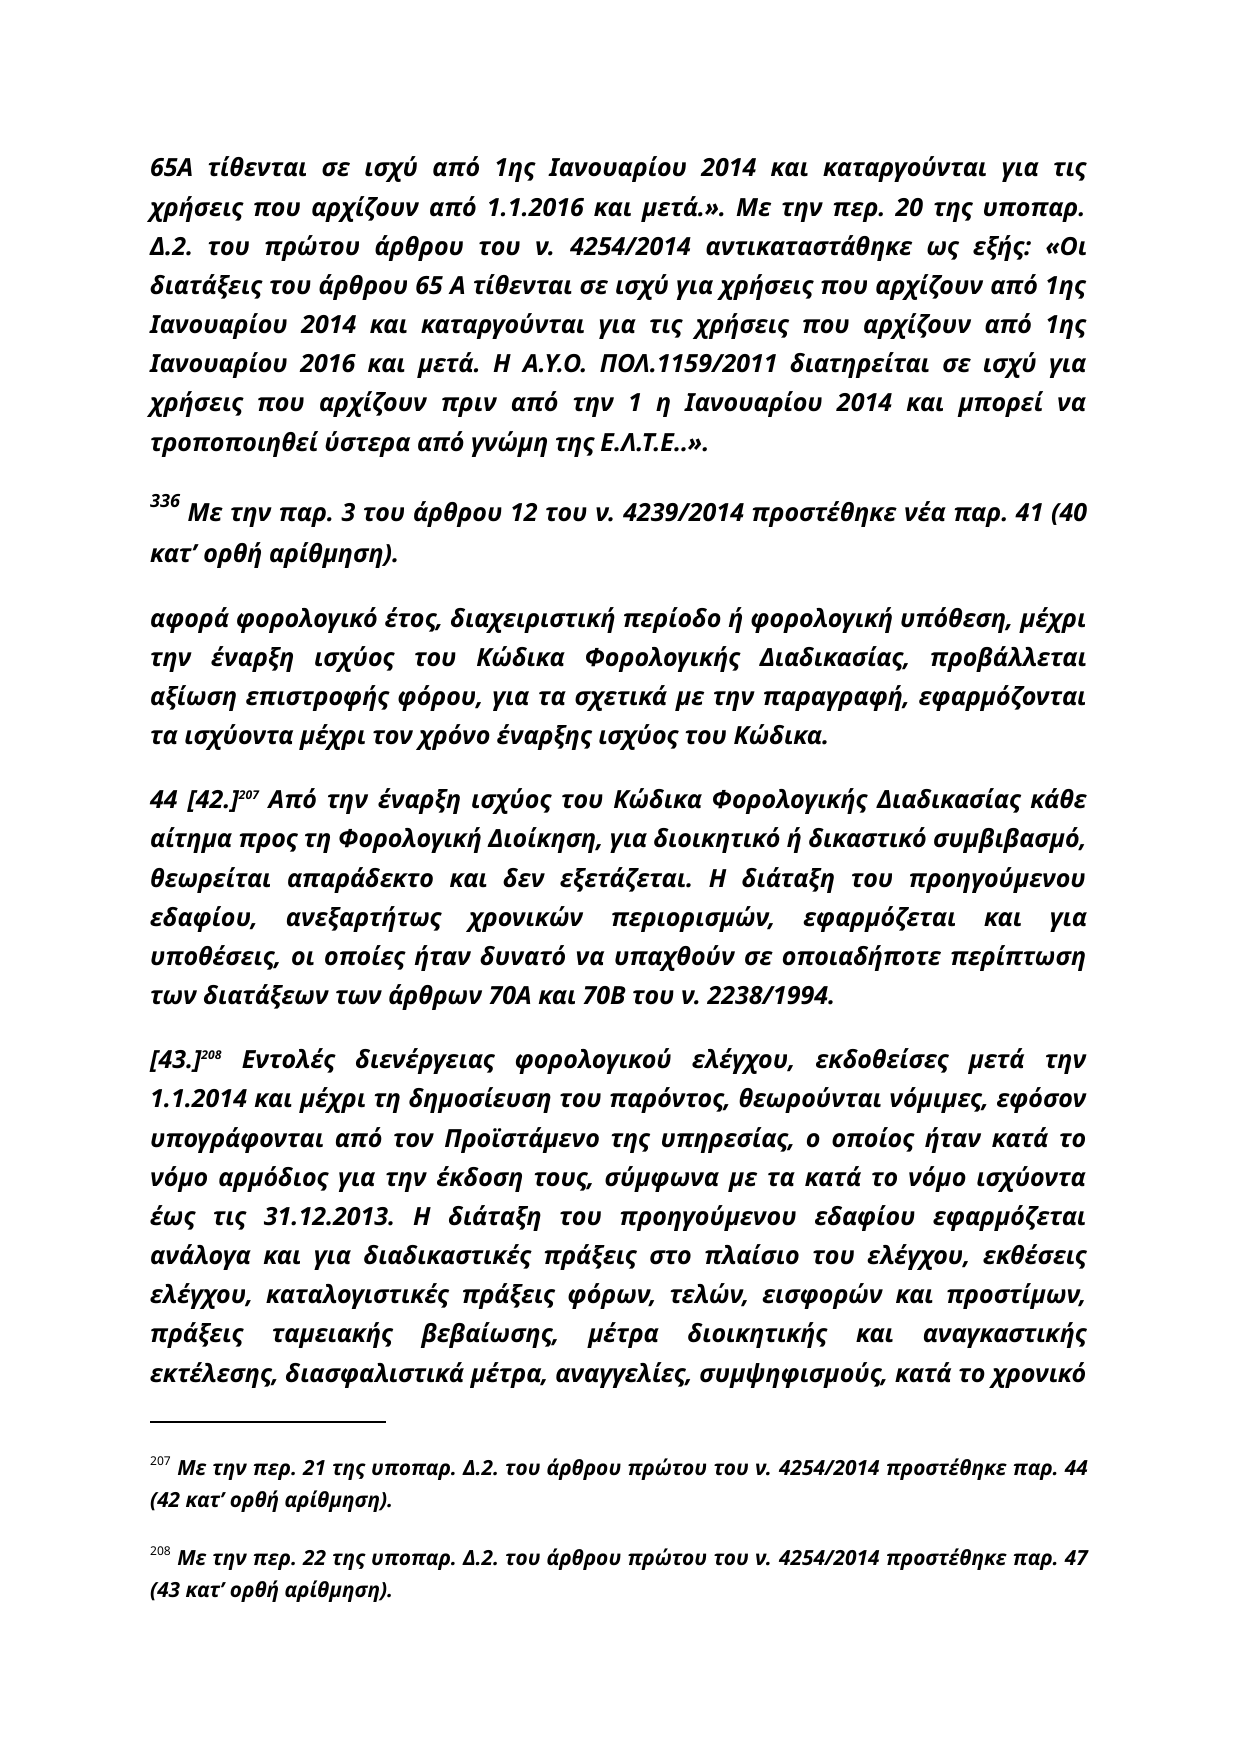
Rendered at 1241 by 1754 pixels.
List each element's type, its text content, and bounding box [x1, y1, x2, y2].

text Με την περ. 22 της υποπαρ. Δ.2. του άρθρου πρώτου του ν. 4254/2014 προστέθηκε παρ. 47 (43 κατ’ ορθή αρίθμηση). [150, 1543, 1090, 1604]
text Με την περ. 21 της υποπαρ. Δ.2. του άρθρου πρώτου του ν. 4254/2014 προστέθηκε παρ. 44 (42 κατ’ ορθή αρίθμηση). [150, 1453, 1090, 1514]
text 336 Με την παρ. 3 του άρθρου 12 του ν. 4239/2014 προστέθηκε νέα παρ. 41 (40 κατ’ ορθή αρίθμηση). [150, 488, 1090, 570]
text αφορά φορολογικό έτος, διαχειριστική περίοδο ή φορολογική υπόθεση, μέχρι την έναρξη ισχύος του Κώδικα Φορολογικής Διαδικασίας, προβάλλεται αξίωση επιστροφής φόρου, για τα σχετικά με την παραγραφή, εφαρμόζονται τα ισχύοντα μέχρι τον χρόνο έναρξης ισχύος του Κώδικα. [150, 600, 1090, 752]
text [43.] Εντολές διενέργειας φορολογικού ελέγχου, εκδοθείσες μετά την 1.1.2014 και μέχρι τη δημοσίευση του παρόντος, θεωρούνται νόμιμες, εφόσον υπογράφονται από τον Προϊστάμενο της υπηρεσίας, ο οποίος ήταν κατά το νόμο αρμόδιος για την έκδοση τους, σύμφωνα με τα κατά το νόμο ισχύοντα έως τις 31.12.2013. Η διάταξη του προηγούμενου εδαφίου εφαρμόζεται ανάλογα και για διαδικαστικές πράξεις στο πλαίσιο του ελέγχου, εκθέσεις ελέγχου, καταλογιστικές πράξεις φόρων, τελών, εισφορών και προστίμων, πράξεις ταμειακής βεβαίωσης, μέτρα διοικητικής και αναγκαστικής εκτέλεσης, διασφαλιστικά μέτρα, αναγγελίες, συμψηφισμούς, κατά το χρονικό [150, 1042, 1090, 1389]
text 44 [42.] Από την έναρξη ισχύος του Κώδικα Φορολογικής Διαδικασίας κάθε αίτημα προς τη Φορολογική Διοίκηση, για διοικητικό ή δικαστικό συμβιβασμό, θεωρείται απαράδεκτο και δεν εξετάζεται. Η διάταξη του προηγούμενου εδαφίου, ανεξαρτήτως χρονικών περιορισμών, εφαρμόζεται και για υποθέσεις, οι οποίες ήταν δυνατό να υπαχθούν σε οποιαδήποτε περίπτωση των διατάξεων των άρθρων 70Α και 70Β του ν. 2238/1994. [150, 782, 1090, 1012]
text 65Α τίθενται σε ισχύ από 1ης Ιανουαρίου 2014 και καταργούνται για τις χρήσεις που αρχίζουν από 1.1.2016 και μετά.». Με την περ. 20 της υποπαρ. Δ.2. του πρώτου άρθρου του ν. 4254/2014 αντικαταστάθηκε ως εξής: «Οι διατάξεις του άρθρου 65 Α τίθενται σε ισχύ για χρήσεις που αρχίζουν από 1ης Ιανουαρίου 2014 και καταργούνται για τις χρήσεις που αρχίζουν από 1ης Ιανουαρίου 2016 και μετά. Η Α.Υ.Ο. ΠΟΛ.1159/2011 διατηρείται σε ισχύ για χρήσεις που αρχίζουν πριν από την 1 η Ιανουαρίου 2014 και μπορεί να τροποποιηθεί ύστερα από γνώμη της Ε.Λ.Τ.Ε..». [150, 150, 1090, 458]
